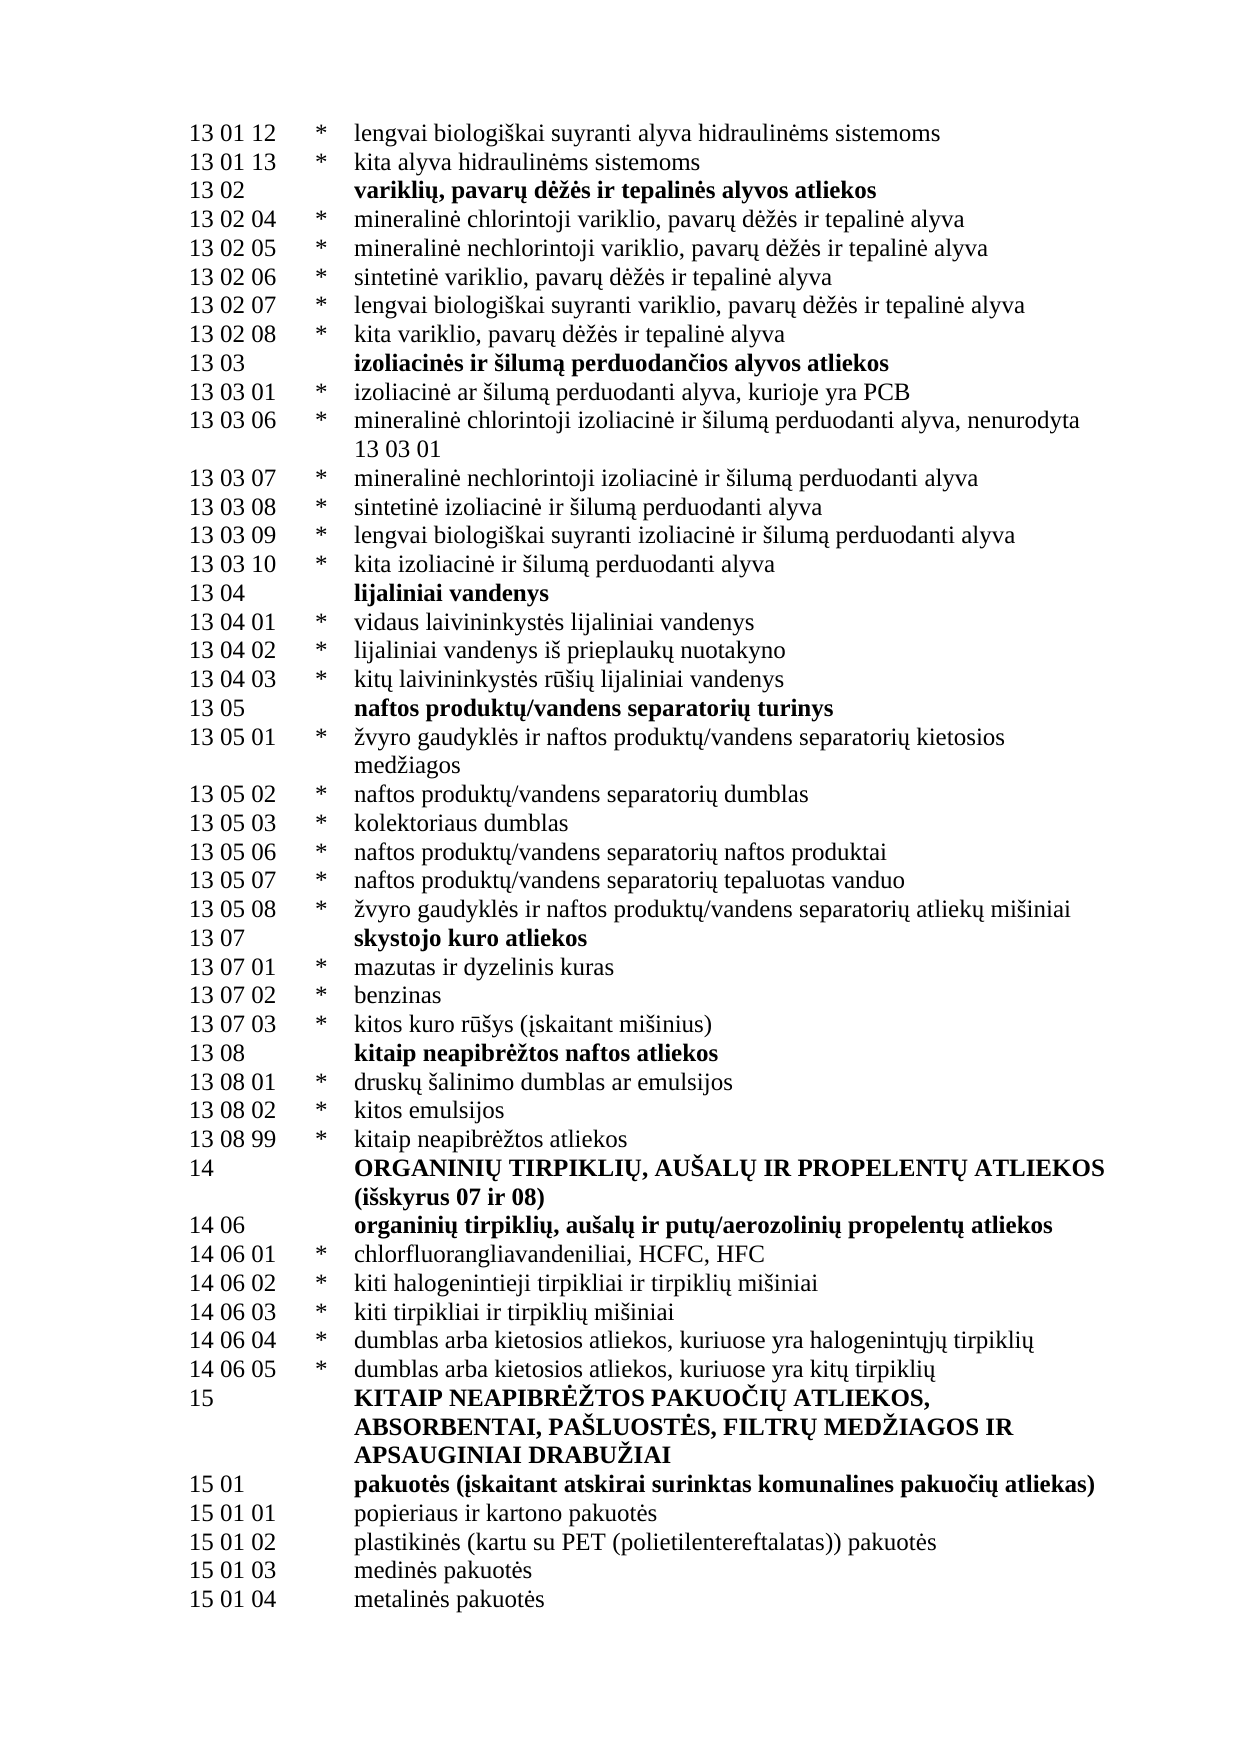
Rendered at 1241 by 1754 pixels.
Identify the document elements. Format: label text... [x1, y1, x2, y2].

table_cell [300, 1584, 343, 1613]
table_cell * [300, 291, 343, 319]
table_cell 13 07 02 [177, 981, 300, 1009]
table_cell * [300, 463, 343, 492]
table_cell * [300, 1354, 343, 1383]
table_cell [300, 1383, 343, 1469]
table_cell mineralinė chlorintoji izoliacinė ir šilumą perduodanti alyva, nenurodyta 13 03 01 [343, 406, 1122, 463]
table_cell mineralinė nechlorintoji variklio, pavarų dėžės ir tepalinė alyva [343, 233, 1122, 262]
table_cell [300, 1498, 343, 1527]
table_cell kiti tirpikliai ir tirpiklių mišiniai [343, 1297, 1122, 1326]
table_cell lengvai biologiškai suyranti izoliacinė ir šilumą perduodanti alyva [343, 521, 1122, 549]
table_cell 13 08 01 [177, 1067, 300, 1096]
table_cell * [300, 981, 343, 1009]
table_cell 15 01 04 [177, 1584, 300, 1613]
table_cell * [300, 1297, 343, 1326]
table_cell * [300, 1067, 343, 1096]
table_cell žvyro gaudyklės ir naftos produktų/vandens separatorių atliekų mišiniai [343, 894, 1122, 923]
table_cell KITAIP NEAPIBRĖŽTOS PAKUOČIŲ ATLIEKOS, ABSORBENTAI, PAŠLUOSTĖS, FILTRŲ MEDŽIAGOS IR APSAUGINIAI DRABUŽIAI [343, 1383, 1122, 1469]
table_cell * [300, 866, 343, 894]
table_cell * [300, 262, 343, 291]
table_cell lengvai biologiškai suyranti alyva hidraulinėms sistemoms [343, 118, 1122, 147]
table_cell kitų laivininkystės rūšių lijaliniai vandenys [343, 664, 1122, 693]
table_cell [300, 1211, 343, 1239]
table_cell 13 02 06 [177, 262, 300, 291]
table_cell skystojo kuro atliekos [343, 923, 1122, 952]
table_cell dumblas arba kietosios atliekos, kuriuose yra halogenintųjų tirpiklių [343, 1326, 1122, 1354]
table_cell 14 06 [177, 1211, 300, 1239]
table_cell * [300, 521, 343, 549]
table_cell * [300, 377, 343, 406]
table_cell 13 03 08 [177, 492, 300, 521]
table_cell * [300, 837, 343, 866]
table_cell 13 08 02 [177, 1096, 300, 1124]
table_cell sintetinė izoliacinė ir šilumą perduodanti alyva [343, 492, 1122, 521]
table_cell 14 06 05 [177, 1354, 300, 1383]
table_cell 13 05 06 [177, 837, 300, 866]
table_cell 13 08 99 [177, 1124, 300, 1153]
table_cell mazutas ir dyzelinis kuras [343, 952, 1122, 981]
table_cell [300, 578, 343, 607]
table_cell * [300, 664, 343, 693]
table_cell 13 04 01 [177, 607, 300, 636]
table_cell kolektoriaus dumblas [343, 808, 1122, 837]
table_cell 13 01 12 [177, 118, 300, 147]
table_cell kitaip neapibrėžtos atliekos [343, 1124, 1122, 1153]
table_cell * [300, 204, 343, 233]
table_cell * [300, 779, 343, 808]
table_cell * [300, 607, 343, 636]
table_cell druskų šalinimo dumblas ar emulsijos [343, 1067, 1122, 1096]
table_cell ORGANINIŲ TIRPIKLIŲ, AUŠALŲ IR PROPELENTŲ ATLIEKOS (išskyrus 07 ir 08) [343, 1153, 1122, 1211]
table_cell benzinas [343, 981, 1122, 1009]
table_cell vidaus laivininkystės lijaliniai vandenys [343, 607, 1122, 636]
table_cell lijaliniai vandenys [343, 578, 1122, 607]
table_cell 13 07 01 [177, 952, 300, 981]
table_cell 13 01 13 [177, 147, 300, 176]
table_cell kita izoliacinė ir šilumą perduodanti alyva [343, 549, 1122, 578]
table_cell medinės pakuotės [343, 1556, 1122, 1584]
table_cell [300, 176, 343, 204]
table_cell * [300, 1268, 343, 1297]
table_cell [300, 1153, 343, 1211]
table_cell 14 06 01 [177, 1239, 300, 1268]
table_cell naftos produktų/vandens separatorių naftos produktai [343, 837, 1122, 866]
table_cell [300, 1469, 343, 1498]
table_cell 13 07 [177, 923, 300, 952]
table_cell 13 02 07 [177, 291, 300, 319]
table_cell * [300, 1124, 343, 1153]
table_cell 13 03 10 [177, 549, 300, 578]
table_cell 15 01 01 [177, 1498, 300, 1527]
table_cell kitos emulsijos [343, 1096, 1122, 1124]
table_cell 14 06 02 [177, 1268, 300, 1297]
table_cell * [300, 233, 343, 262]
table_cell naftos produktų/vandens separatorių tepaluotas vanduo [343, 866, 1122, 894]
table_cell [300, 1527, 343, 1556]
table_cell 13 08 [177, 1038, 300, 1067]
table_cell popieriaus ir kartono pakuotės [343, 1498, 1122, 1527]
table_cell * [300, 147, 343, 176]
table_cell * [300, 549, 343, 578]
table_cell 13 05 02 [177, 779, 300, 808]
table_cell kitos kuro rūšys (įskaitant mišinius) [343, 1009, 1122, 1038]
table_cell * [300, 1239, 343, 1268]
table_cell 13 03 09 [177, 521, 300, 549]
table_cell variklių, pavarų dėžės ir tepalinės alyvos atliekos [343, 176, 1122, 204]
table_cell * [300, 319, 343, 348]
table_cell * [300, 722, 343, 779]
table_cell kita alyva hidraulinėms sistemoms [343, 147, 1122, 176]
table_cell * [300, 952, 343, 981]
table_cell naftos produktų/vandens separatorių turinys [343, 693, 1122, 722]
table_cell 13 03 07 [177, 463, 300, 492]
table_cell * [300, 1326, 343, 1354]
table_cell 13 05 01 [177, 722, 300, 779]
table_cell organinių tirpiklių, aušalų ir putų/aerozolinių propelentų atliekos [343, 1211, 1122, 1239]
table_cell [300, 923, 343, 952]
table_cell metalinės pakuotės [343, 1584, 1122, 1613]
table_cell naftos produktų/vandens separatorių dumblas [343, 779, 1122, 808]
table_cell plastikinės (kartu su PET (polietilentereftalatas)) pakuotės [343, 1527, 1122, 1556]
table_cell * [300, 1096, 343, 1124]
table_cell 14 06 04 [177, 1326, 300, 1354]
table_cell * [300, 894, 343, 923]
table_cell 13 03 01 [177, 377, 300, 406]
table_cell izoliacinė ar šilumą perduodanti alyva, kurioje yra PCB [343, 377, 1122, 406]
table_cell 13 05 08 [177, 894, 300, 923]
table_cell * [300, 808, 343, 837]
table_cell 13 02 05 [177, 233, 300, 262]
table_cell kitaip neapibrėžtos naftos atliekos [343, 1038, 1122, 1067]
table_cell lijaliniai vandenys iš prieplaukų nuotakyno [343, 636, 1122, 664]
table_cell 13 02 04 [177, 204, 300, 233]
table_cell 14 06 03 [177, 1297, 300, 1326]
table_cell lengvai biologiškai suyranti variklio, pavarų dėžės ir tepalinė alyva [343, 291, 1122, 319]
table_cell 13 05 07 [177, 866, 300, 894]
table_cell 13 04 03 [177, 664, 300, 693]
table_cell [300, 693, 343, 722]
table_cell 13 05 [177, 693, 300, 722]
table_cell 13 04 [177, 578, 300, 607]
table_cell [300, 348, 343, 377]
table_cell 15 01 02 [177, 1527, 300, 1556]
table_cell chlorfluorangliavandeniliai, HCFC, HFC [343, 1239, 1122, 1268]
table_cell * [300, 636, 343, 664]
table_cell [300, 1038, 343, 1067]
table_cell 15 [177, 1383, 300, 1469]
table_cell * [300, 1009, 343, 1038]
table_cell sintetinė variklio, pavarų dėžės ir tepalinė alyva [343, 262, 1122, 291]
table_cell žvyro gaudyklės ir naftos produktų/vandens separatorių kietosios medžiagos [343, 722, 1122, 779]
table_cell 14 [177, 1153, 300, 1211]
table_cell * [300, 118, 343, 147]
table_cell 13 07 03 [177, 1009, 300, 1038]
table_cell 13 05 03 [177, 808, 300, 837]
table_cell 13 02 08 [177, 319, 300, 348]
table_cell 13 04 02 [177, 636, 300, 664]
table_cell izoliacinės ir šilumą perduodančios alyvos atliekos [343, 348, 1122, 377]
table_cell mineralinė chlorintoji variklio, pavarų dėžės ir tepalinė alyva [343, 204, 1122, 233]
table_cell [300, 1556, 343, 1584]
table_cell * [300, 492, 343, 521]
table_cell 15 01 03 [177, 1556, 300, 1584]
table_cell 13 03 06 [177, 406, 300, 463]
table_cell pakuotės (įskaitant atskirai surinktas komunalines pakuočių atliekas) [343, 1469, 1122, 1498]
table_cell kiti halogenintieji tirpikliai ir tirpiklių mišiniai [343, 1268, 1122, 1297]
table_cell mineralinė nechlorintoji izoliacinė ir šilumą perduodanti alyva [343, 463, 1122, 492]
table_cell 15 01 [177, 1469, 300, 1498]
table_cell 13 03 [177, 348, 300, 377]
table_cell kita variklio, pavarų dėžės ir tepalinė alyva [343, 319, 1122, 348]
table_cell * [300, 406, 343, 463]
table_cell 13 02 [177, 176, 300, 204]
table_cell dumblas arba kietosios atliekos, kuriuose yra kitų tirpiklių [343, 1354, 1122, 1383]
